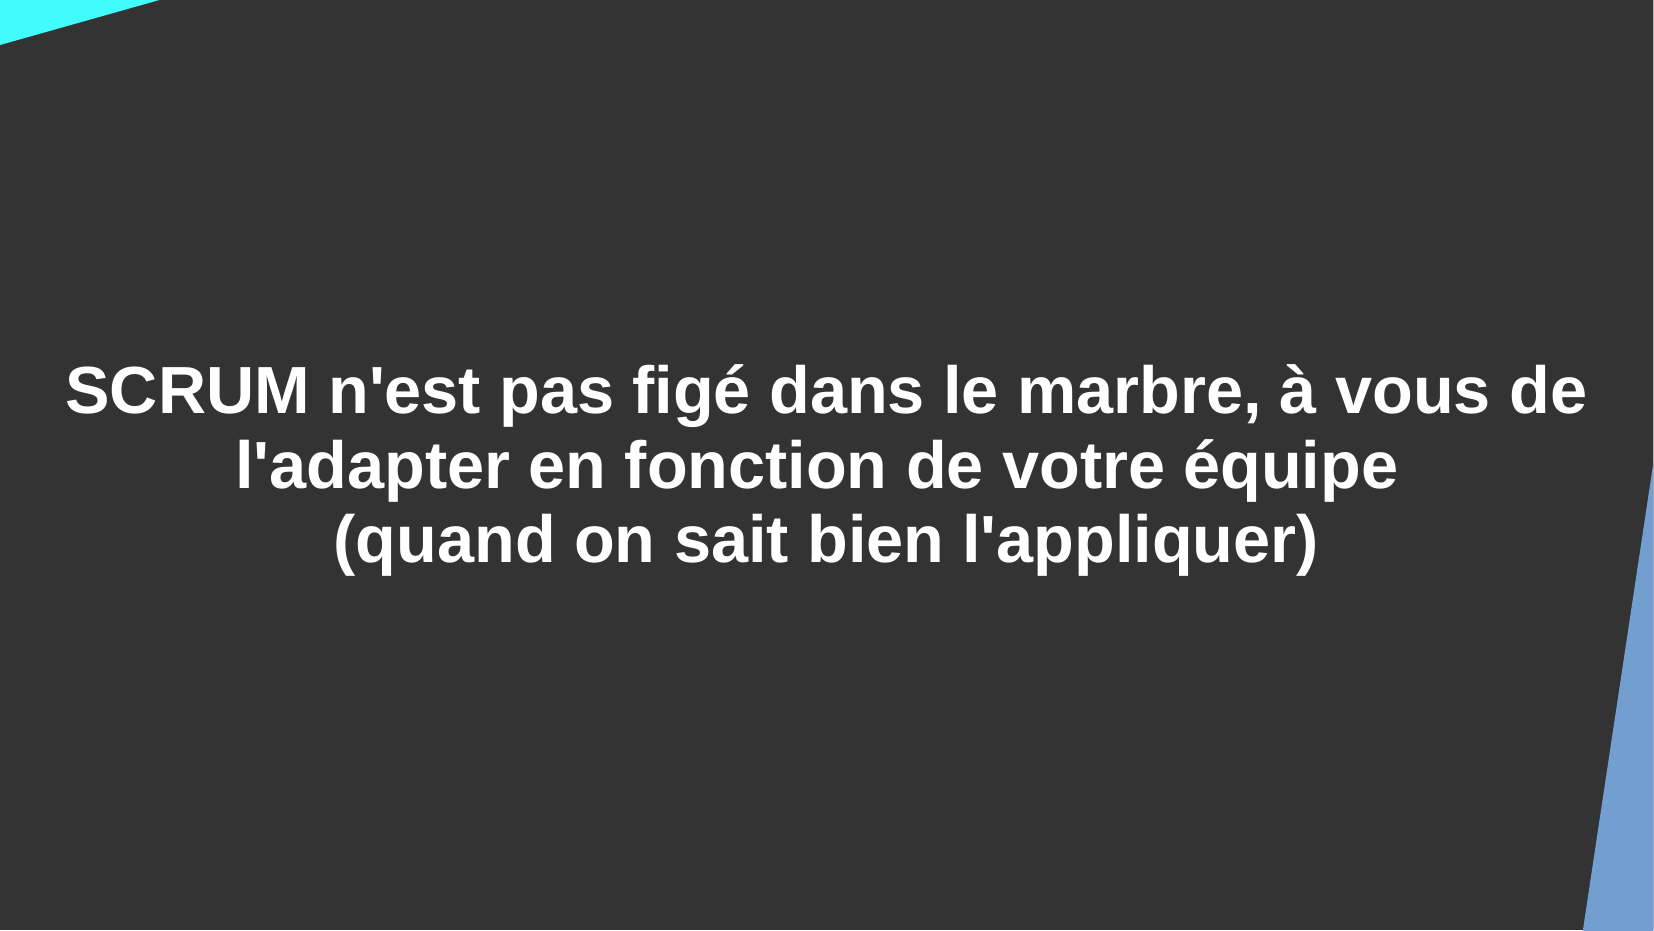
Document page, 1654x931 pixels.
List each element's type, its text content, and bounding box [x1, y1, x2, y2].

text_box [1582, 458, 1654, 931]
title SCRUM n'est pas figé dans le marbre, à vous de l'adapter en fonction de votre équipe (quand on sait bien l'appliquer) [31, 352, 1622, 578]
text_box [0, 0, 160, 46]
